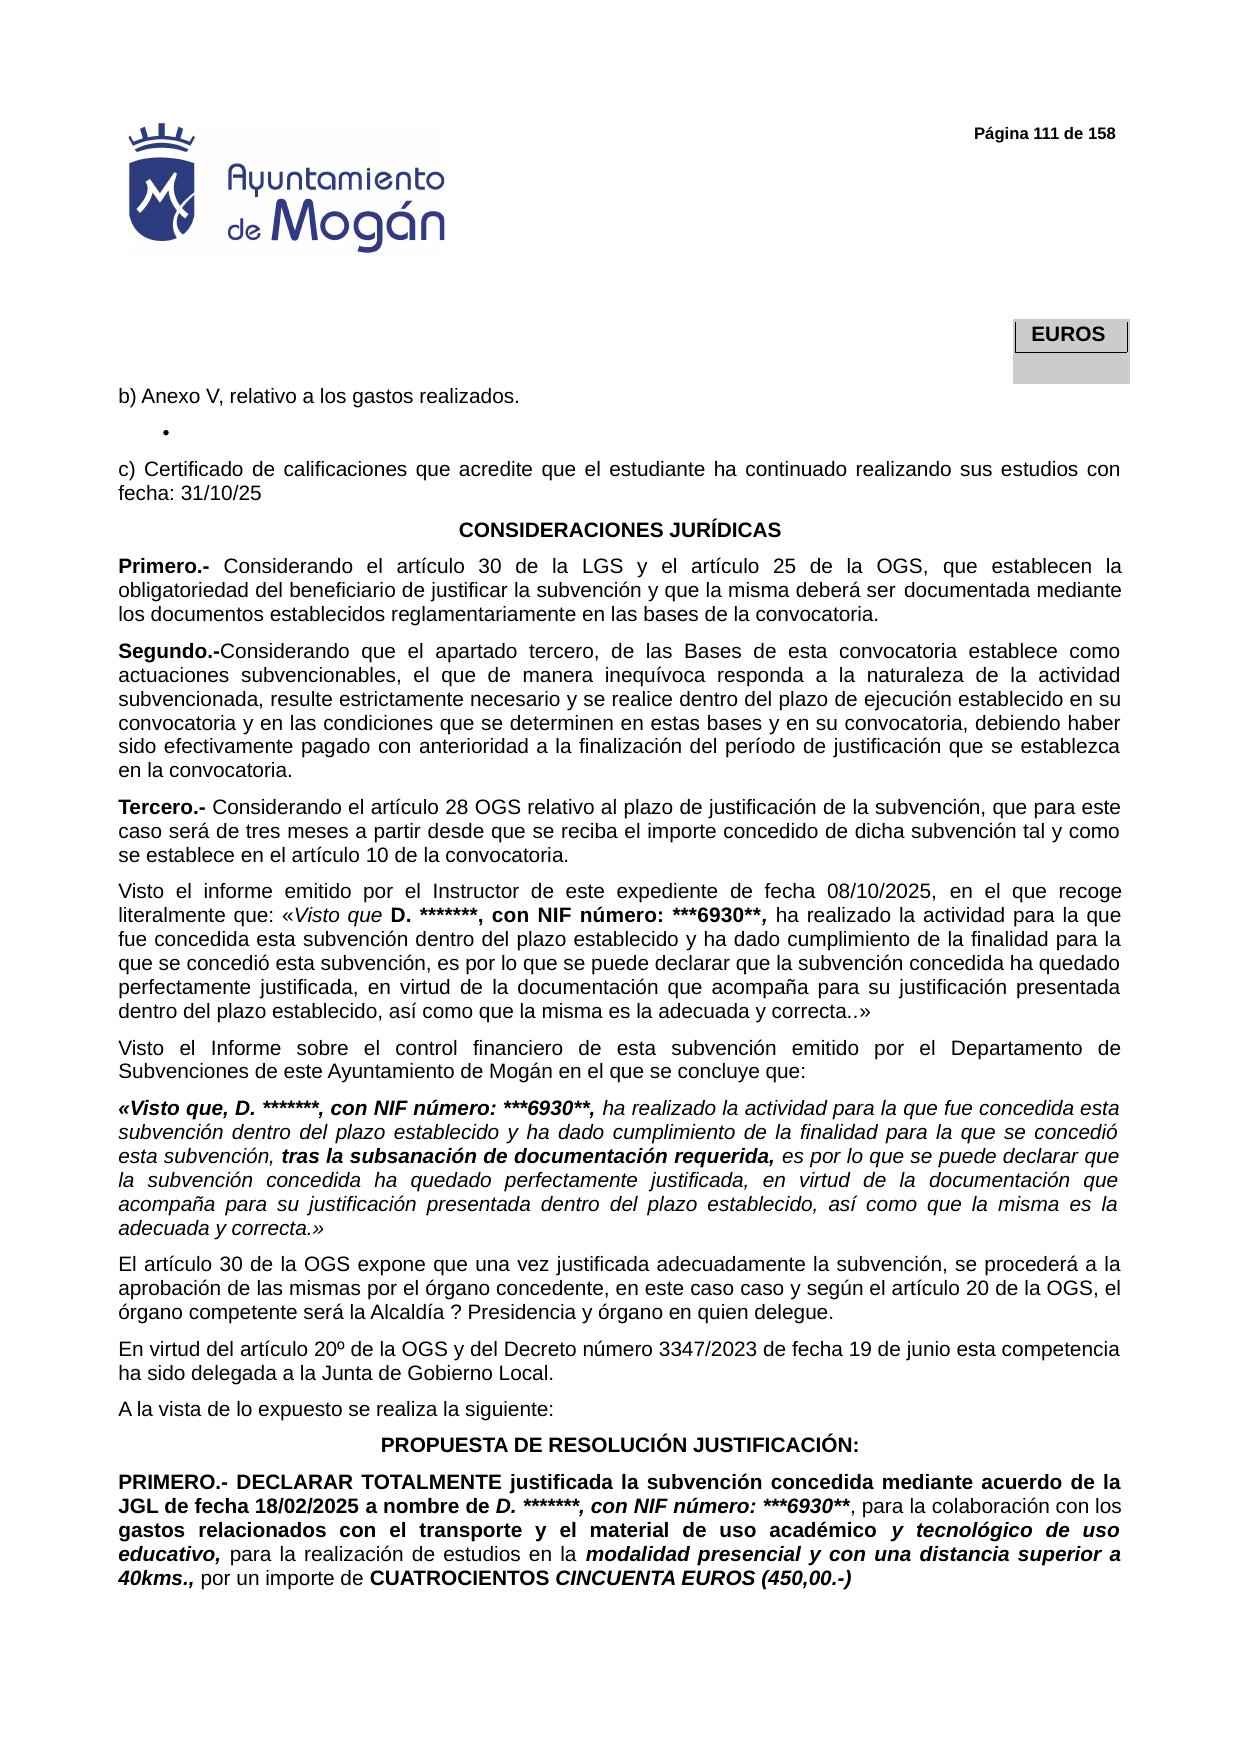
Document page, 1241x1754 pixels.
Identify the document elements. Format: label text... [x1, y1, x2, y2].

text PRIMERO.- DECLARAR TOTALMENTE justificada la subvención concedida mediante acuerdo de la JGL de fecha 18/02/2025 a nombre de D. *******, con NIF número: ***6930**, para la colaboración con los gastos relacionados con el transporte y el material de uso académico y tecnológico de uso educativo, para la realización de estudios en la modalidad presencial y con una distancia superior a 40kms., por un importe de CUATROCIENTOS CINCUENTA EUROS (450,00.-) [118, 1470, 1122, 1589]
text «Visto que, D. *******, con NIF número: ***6930**, ha realizado la actividad para la que fue concedida esta subvención dentro del plazo establecido y ha dado cumplimiento de la finalidad para la que se concedió esta subvención, tras la subsanación de documentación requerida, es por lo que se puede declarar que la subvención concedida ha quedado perfectamente justificada, en virtud de la documentación que acompaña para su justificación presentada dentro del plazo establecido, así como que la misma es la adecuada y correcta.» [118, 1096, 1122, 1239]
text PROPUESTA DE RESOLUCIÓN JUSTIFICACIÓN: [118, 1433, 1122, 1457]
table_cell [867, 319, 1012, 384]
text Tercero.- Considerando el artículo 28 OGS relativo al plazo de justificación de la subvención, que para este caso será de tres meses a partir desde que se reciba el importe concedido de dicha subvención tal y como se establece en el artículo 10 de la convocatoria. [118, 795, 1122, 867]
picture [128, 123, 445, 259]
text b) Anexo V, relativo a los gastos realizados. [118, 384, 1122, 408]
text El artículo 30 de la OGS expone que una vez justificada adecuadamente la subvención, se procederá a la aprobación de las mismas por el órgano concedente, en este caso caso y según el artículo 20 de la OGS, el órgano competente será la Alcaldía ? Presidencia y órgano en quien delegue. [118, 1252, 1122, 1324]
text A la vista de lo expuesto se realiza la siguiente: [118, 1397, 1122, 1421]
text Segundo.-Considerando que el apartado tercero, de las Bases de esta convocatoria establece como actuaciones subvencionables, el que de manera inequívoca responda a la naturaleza de la actividad subvencionada, resulte estrictamente necesario y se realice dentro del plazo de ejecución establecido en su convocatoria y en las condiciones que se determinen en estas bases y en su convocatoria, debiendo haber sido efectivamente pagado con anterioridad a la finalización del período de justificación que se establezca en la convocatoria. [118, 638, 1122, 782]
text En virtud del artículo 20º de la OGS y del Decreto número 3347/2023 de fecha 19 de junio esta competencia ha sido delegada a la Junta de Gobierno Local. [118, 1336, 1122, 1384]
table_cell [124, 319, 867, 384]
text Primero.- Considerando el artículo 30 de la LGS y el artículo 25 de la OGS, que establecen la obligatoriedad del beneficiario de justificar la subvención y que la misma deberá ser documentada mediante los documentos establecidos reglamentariamente en las bases de la convocatoria. [118, 554, 1122, 626]
text Visto el Informe sobre el control financiero de esta subvención emitido por el Departamento de Subvenciones de este Ayuntamiento de Mogán en el que se concluye que: [118, 1035, 1122, 1083]
text CONSIDERACIONES JURÍDICAS [118, 518, 1122, 542]
text c) Certificado de calificaciones que acredite que el estudiante ha continuado realizando sus estudios con fecha: 31/10/25 [118, 457, 1122, 505]
text Visto el informe emitido por el Instructor de este expediente de fecha 08/10/2025, en el que recoge literalmente que: «Visto que D. *******, con NIF número: ***6930**, ha realizado la actividad para la que fue concedida esta subvención dentro del plazo establecido y ha dado cumplimiento de la finalidad para la que se concedió esta subvención, es por lo que se puede declarar que la subvención concedida ha quedado perfectamente justificada, en virtud de la documentación que acompaña para su justificación presentada dentro del plazo establecido, así como que la misma es la adecuada y correcta..» [118, 879, 1122, 1023]
table_cell EUROS [1013, 319, 1130, 384]
